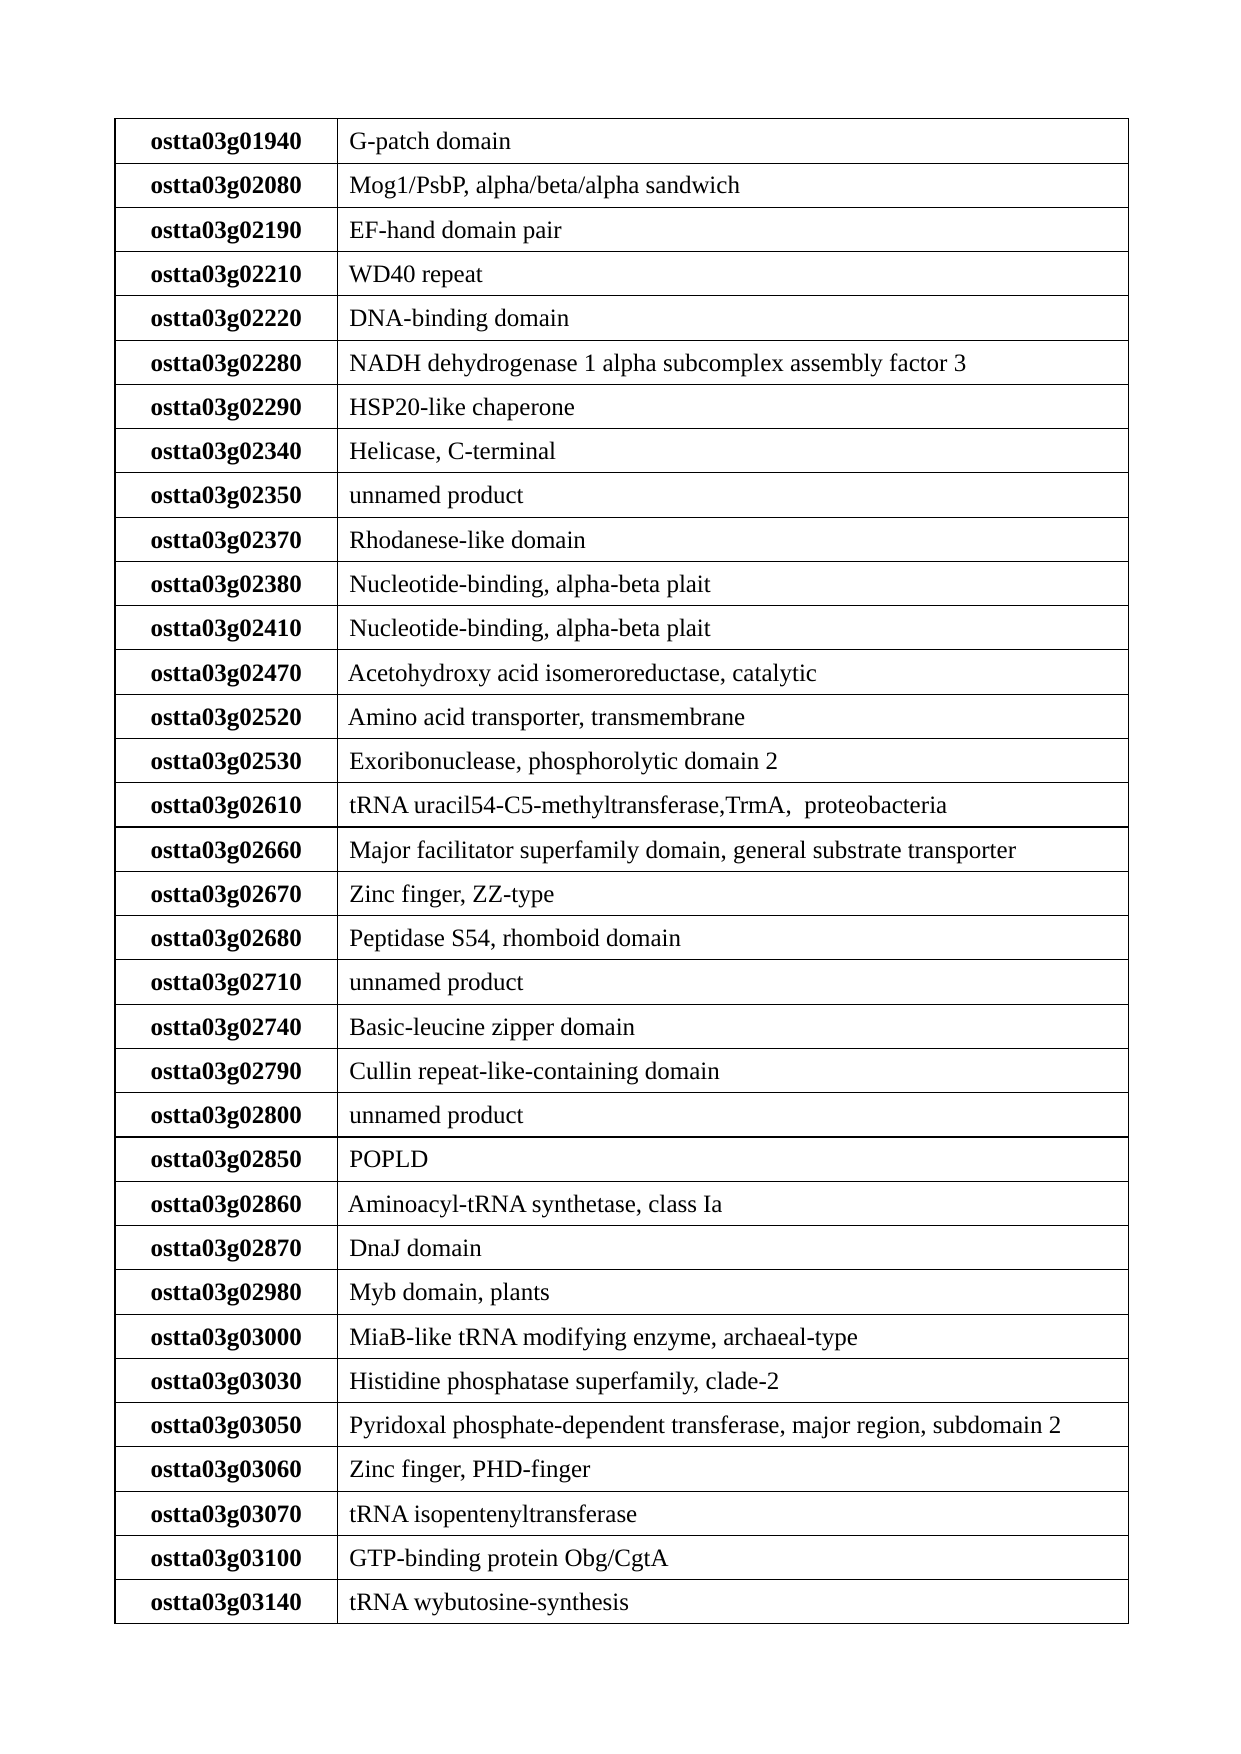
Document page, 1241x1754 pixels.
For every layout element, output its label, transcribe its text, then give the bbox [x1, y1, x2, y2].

table_cell Helicase, C-terminal [338, 429, 1128, 472]
table_cell ostta03g02800 [116, 1093, 337, 1136]
table_cell HSP20-like chaperone [338, 385, 1128, 428]
table_cell ostta03g03100 [116, 1536, 337, 1579]
table_cell [1129, 1446, 1240, 1491]
table_cell [1129, 1225, 1240, 1269]
table_cell G-patch domain [338, 119, 1128, 162]
table_cell [1129, 1136, 1240, 1181]
table_cell MiaB-like tRNA modifying enzyme, archaeal-type [338, 1315, 1128, 1358]
table_cell [1129, 340, 1240, 384]
table_cell [1129, 472, 1240, 517]
table_cell ostta03g02680 [116, 916, 337, 959]
table_cell [1129, 605, 1240, 649]
table_cell [1129, 738, 1240, 782]
table_cell [1129, 1579, 1240, 1623]
table_cell Acetohydroxy acid isomeroreductase, catalytic [338, 650, 1128, 694]
table_cell Zinc finger, PHD-finger [338, 1447, 1128, 1491]
table_cell [1129, 649, 1240, 694]
table_cell Nucleotide-binding, alpha-beta plait [338, 562, 1128, 605]
table_cell Myb domain, plants [338, 1270, 1128, 1313]
table_cell WD40 repeat [338, 252, 1128, 295]
table_cell [1129, 782, 1240, 826]
table_cell [1129, 871, 1240, 915]
table_cell ostta03g02980 [116, 1270, 337, 1313]
table_cell GTP-binding protein Obg/CgtA [338, 1536, 1128, 1579]
table_cell Cullin repeat-like-containing domain [338, 1049, 1128, 1092]
table_cell ostta03g02870 [116, 1226, 337, 1269]
table_cell [1129, 207, 1240, 251]
table_cell [1129, 1092, 1240, 1136]
table_cell DNA-binding domain [338, 296, 1128, 339]
table_cell ostta03g02520 [116, 695, 337, 738]
table_cell [1129, 1402, 1240, 1446]
table_cell ostta03g02350 [116, 473, 337, 517]
table_cell NADH dehydrogenase 1 alpha subcomplex assembly factor 3 [338, 341, 1128, 384]
table_cell [1129, 295, 1240, 339]
table_cell Histidine phosphatase superfamily, clade-2 [338, 1359, 1128, 1402]
table_cell [1129, 1358, 1240, 1402]
table_cell tRNA isopentenyltransferase [338, 1492, 1128, 1535]
table_cell [1129, 1269, 1240, 1313]
table_cell tRNA uracil54-C5-methyltransferase,TrmA, proteobacteria [338, 783, 1128, 826]
table_cell ostta03g02380 [116, 562, 337, 605]
table_cell ostta03g02290 [116, 385, 337, 428]
table_cell Mog1/PsbP, alpha/beta/alpha sandwich [338, 164, 1128, 207]
table_cell ostta03g02410 [116, 606, 337, 649]
table_cell [1129, 959, 1240, 1003]
table_cell [1129, 1314, 1240, 1358]
table_cell ostta03g01940 [116, 119, 337, 162]
table_cell ostta03g02610 [116, 783, 337, 826]
table_cell ostta03g02740 [116, 1005, 337, 1048]
table_cell ostta03g02280 [116, 341, 337, 384]
table_cell ostta03g03050 [116, 1403, 337, 1446]
table_cell ostta03g02340 [116, 429, 337, 472]
table_cell [1129, 163, 1240, 207]
table_cell [1129, 1004, 1240, 1048]
table_cell DnaJ domain [338, 1226, 1128, 1269]
table_cell tRNA wybutosine-synthesis [338, 1580, 1128, 1623]
table_cell [1129, 1535, 1240, 1579]
table_cell [1129, 428, 1240, 472]
table_cell [1129, 384, 1240, 428]
table_cell Exoribonuclease, phosphorolytic domain 2 [338, 739, 1128, 782]
table_cell [1129, 1491, 1240, 1535]
table_cell unnamed product [338, 473, 1128, 517]
table_cell Amino acid transporter, transmembrane [338, 695, 1128, 738]
table_cell ostta03g03140 [116, 1580, 337, 1623]
table_cell ostta03g02790 [116, 1049, 337, 1092]
table_cell ostta03g02370 [116, 518, 337, 561]
table_cell Nucleotide-binding, alpha-beta plait [338, 606, 1128, 649]
table_cell ostta03g03000 [116, 1315, 337, 1358]
table_cell ostta03g02210 [116, 252, 337, 295]
table_cell [1129, 915, 1240, 959]
table_cell Zinc finger, ZZ-type [338, 872, 1128, 915]
table_cell ostta03g03070 [116, 1492, 337, 1535]
table_cell ostta03g03030 [116, 1359, 337, 1402]
table_cell unnamed product [338, 960, 1128, 1003]
table_cell POPLD [338, 1138, 1128, 1181]
table_cell Pyridoxal phosphate-dependent transferase, major region, subdomain 2 [338, 1403, 1128, 1446]
table_cell [1129, 118, 1240, 162]
table_cell EF-hand domain pair [338, 208, 1128, 251]
table_cell ostta03g02860 [116, 1182, 337, 1225]
table_cell Basic-leucine zipper domain [338, 1005, 1128, 1048]
table_cell ostta03g02710 [116, 960, 337, 1003]
table_cell [1129, 517, 1240, 561]
table_cell ostta03g02530 [116, 739, 337, 782]
table_cell Peptidase S54, rhomboid domain [338, 916, 1128, 959]
table_cell [1129, 694, 1240, 738]
table_cell ostta03g02220 [116, 296, 337, 339]
table_cell ostta03g02190 [116, 208, 337, 251]
table_cell unnamed product [338, 1093, 1128, 1136]
table_cell ostta03g02080 [116, 164, 337, 207]
table_cell [1129, 561, 1240, 605]
table_cell ostta03g03060 [116, 1447, 337, 1491]
table_cell [1129, 251, 1240, 295]
table_cell [1129, 826, 1240, 871]
table_cell ostta03g02470 [116, 650, 337, 694]
table_cell ostta03g02850 [116, 1138, 337, 1181]
table_cell Major facilitator superfamily domain, general substrate transporter [338, 828, 1128, 871]
table_cell ostta03g02670 [116, 872, 337, 915]
table_cell ostta03g02660 [116, 828, 337, 871]
table_cell [1129, 1048, 1240, 1092]
table_cell Aminoacyl-tRNA synthetase, class Ia [338, 1182, 1128, 1225]
table_cell Rhodanese-like domain [338, 518, 1128, 561]
table_cell [1129, 1181, 1240, 1225]
